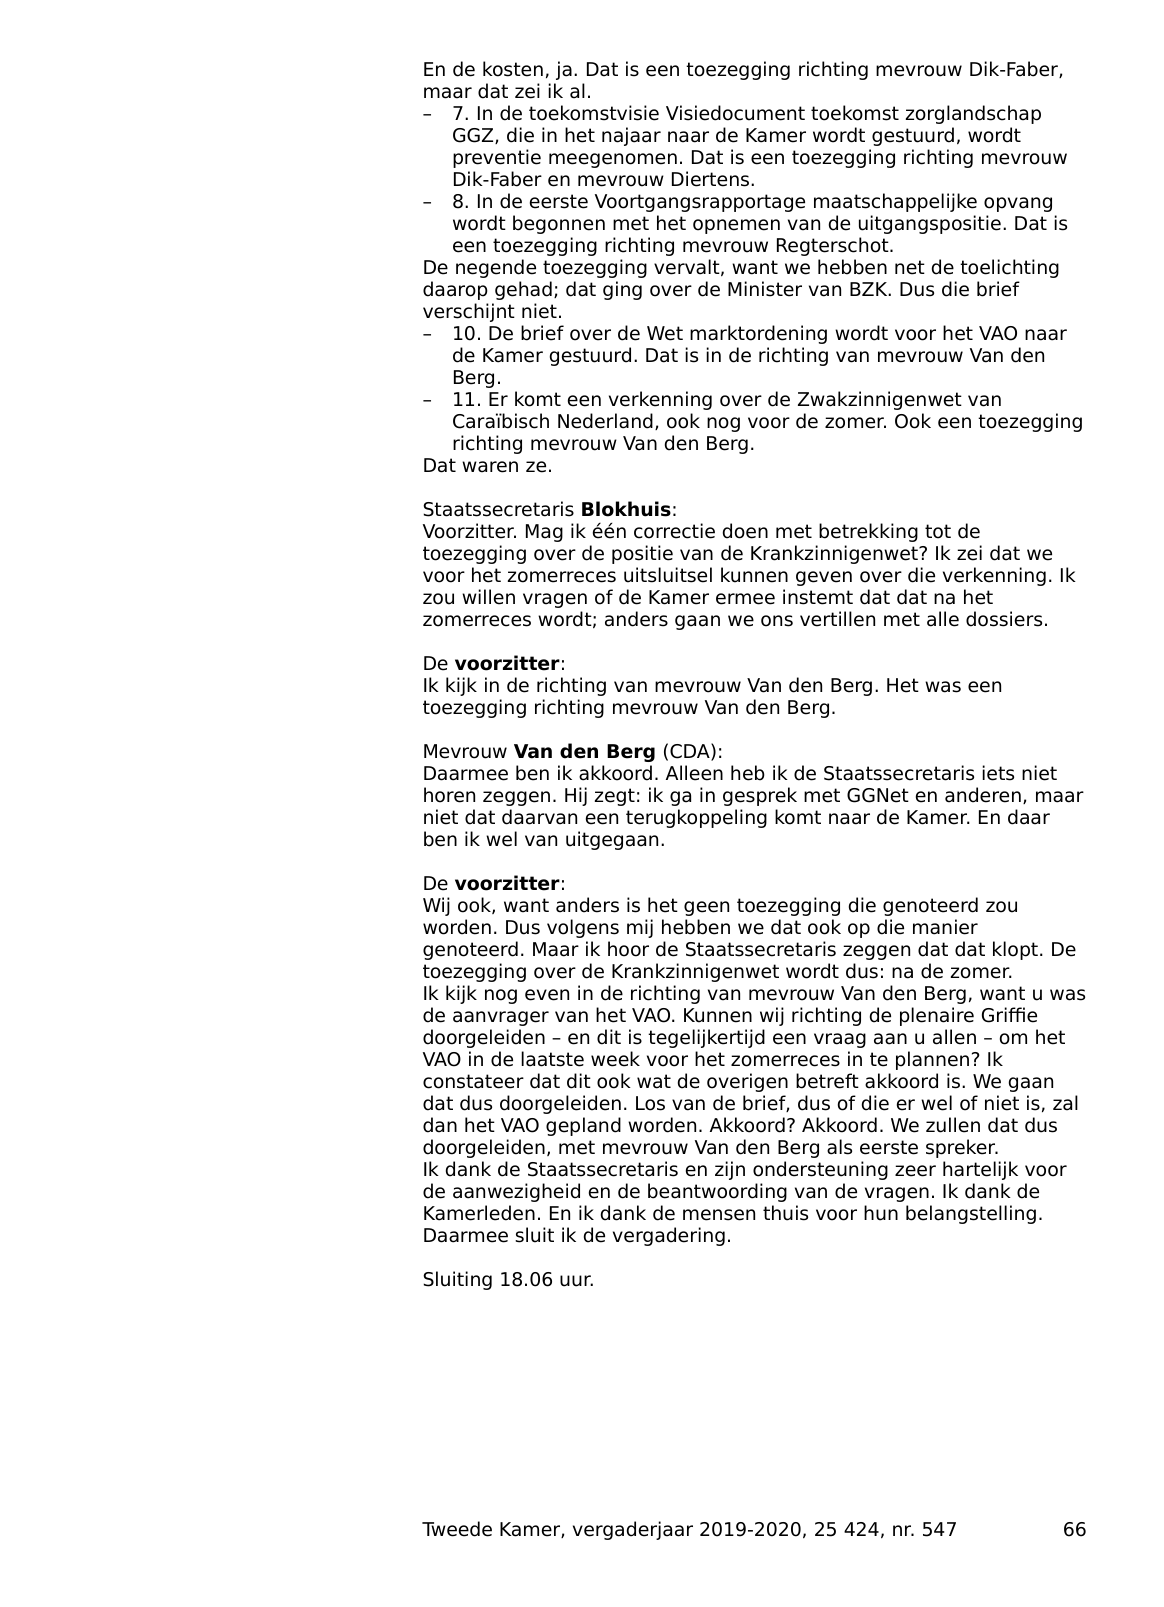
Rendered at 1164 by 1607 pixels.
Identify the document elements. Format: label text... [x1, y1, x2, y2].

text Mevrouw Van den Berg (CDA): [422, 741, 1087, 763]
text Staatssecretaris Blokhuis: [422, 499, 1087, 521]
text Ik kijk in de richting van mevrouw Van den Berg. Het was een toezegging richting mevrouw Van den Berg. [422, 675, 1087, 719]
text Daarmee ben ik akkoord. Alleen heb ik de Staatssecretaris iets niet horen zeggen. Hij zegt: ik ga in gesprek met GGNet en anderen, maar niet dat daarvan een terugkoppeling komt naar de Kamer. En daar ben ik wel van uitgegaan. [422, 763, 1087, 851]
text Voorzitter. Mag ik één correctie doen met betrekking tot de toezegging over de positie van de Krankzinnigenwet? Ik zei dat we voor het zomerreces uitsluitsel kunnen geven over die verkenning. Ik zou willen vragen of de Kamer ermee instemt dat dat na het zomerreces wordt; anders gaan we ons vertillen met alle dossiers. [422, 521, 1087, 631]
text – 11. Er komt een verkenning over de Zwakzinnigenwet van Caraïbisch Nederland, ook nog voor de zomer. Ook een toezegging richting mevrouw Van den Berg. [422, 389, 1087, 455]
text Sluiting 18.06 uur. [422, 1269, 1087, 1291]
text Dat waren ze. [422, 455, 1087, 477]
text En de kosten, ja. Dat is een toezegging richting mevrouw Dik-Faber, maar dat zei ik al. [422, 59, 1087, 103]
text – 10. De brief over de Wet marktordening wordt voor het VAO naar de Kamer gestuurd. Dat is in de richting van mevrouw Van den Berg. [422, 323, 1087, 389]
text – 8. In de eerste Voortgangsrapportage maatschappelijke opvang wordt begonnen met het opnemen van de uitgangspositie. Dat is een toezegging richting mevrouw Regterschot. [422, 191, 1087, 257]
text Wij ook, want anders is het geen toezegging die genoteerd zou worden. Dus volgens mij hebben we dat ook op die manier genoteerd. Maar ik hoor de Staatssecretaris zeggen dat dat klopt. De toezegging over de Krankzinnigenwet wordt dus: na de zomer. [422, 895, 1087, 983]
text Ik dank de Staatssecretaris en zijn ondersteuning zeer hartelijk voor de aanwezigheid en de beantwoording van de vragen. Ik dank de Kamerleden. En ik dank de mensen thuis voor hun belangstelling. Daarmee sluit ik de vergadering. [422, 1159, 1087, 1247]
text Ik kijk nog even in de richting van mevrouw Van den Berg, want u was de aanvrager van het VAO. Kunnen wij richting de plenaire Griffie doorgeleiden – en dit is tegelijkertijd een vraag aan u allen – om het VAO in de laatste week voor het zomerreces in te plannen? Ik constateer dat dit ook wat de overigen betreft akkoord is. We gaan dat dus doorgeleiden. Los van de brief, dus of die er wel of niet is, zal dan het VAO gepland worden. Akkoord? Akkoord. We zullen dat dus doorgeleiden, met mevrouw Van den Berg als eerste spreker. [422, 983, 1087, 1159]
text – 7. In de toekomstvisie Visiedocument toekomst zorglandschap GGZ, die in het najaar naar de Kamer wordt gestuurd, wordt preventie meegenomen. Dat is een toezegging richting mevrouw Dik-Faber en mevrouw Diertens. [422, 103, 1087, 191]
text De voorzitter: [422, 653, 1087, 675]
text De negende toezegging vervalt, want we hebben net de toelichting daarop gehad; dat ging over de Minister van BZK. Dus die brief verschijnt niet. [422, 257, 1087, 323]
text De voorzitter: [422, 873, 1087, 895]
